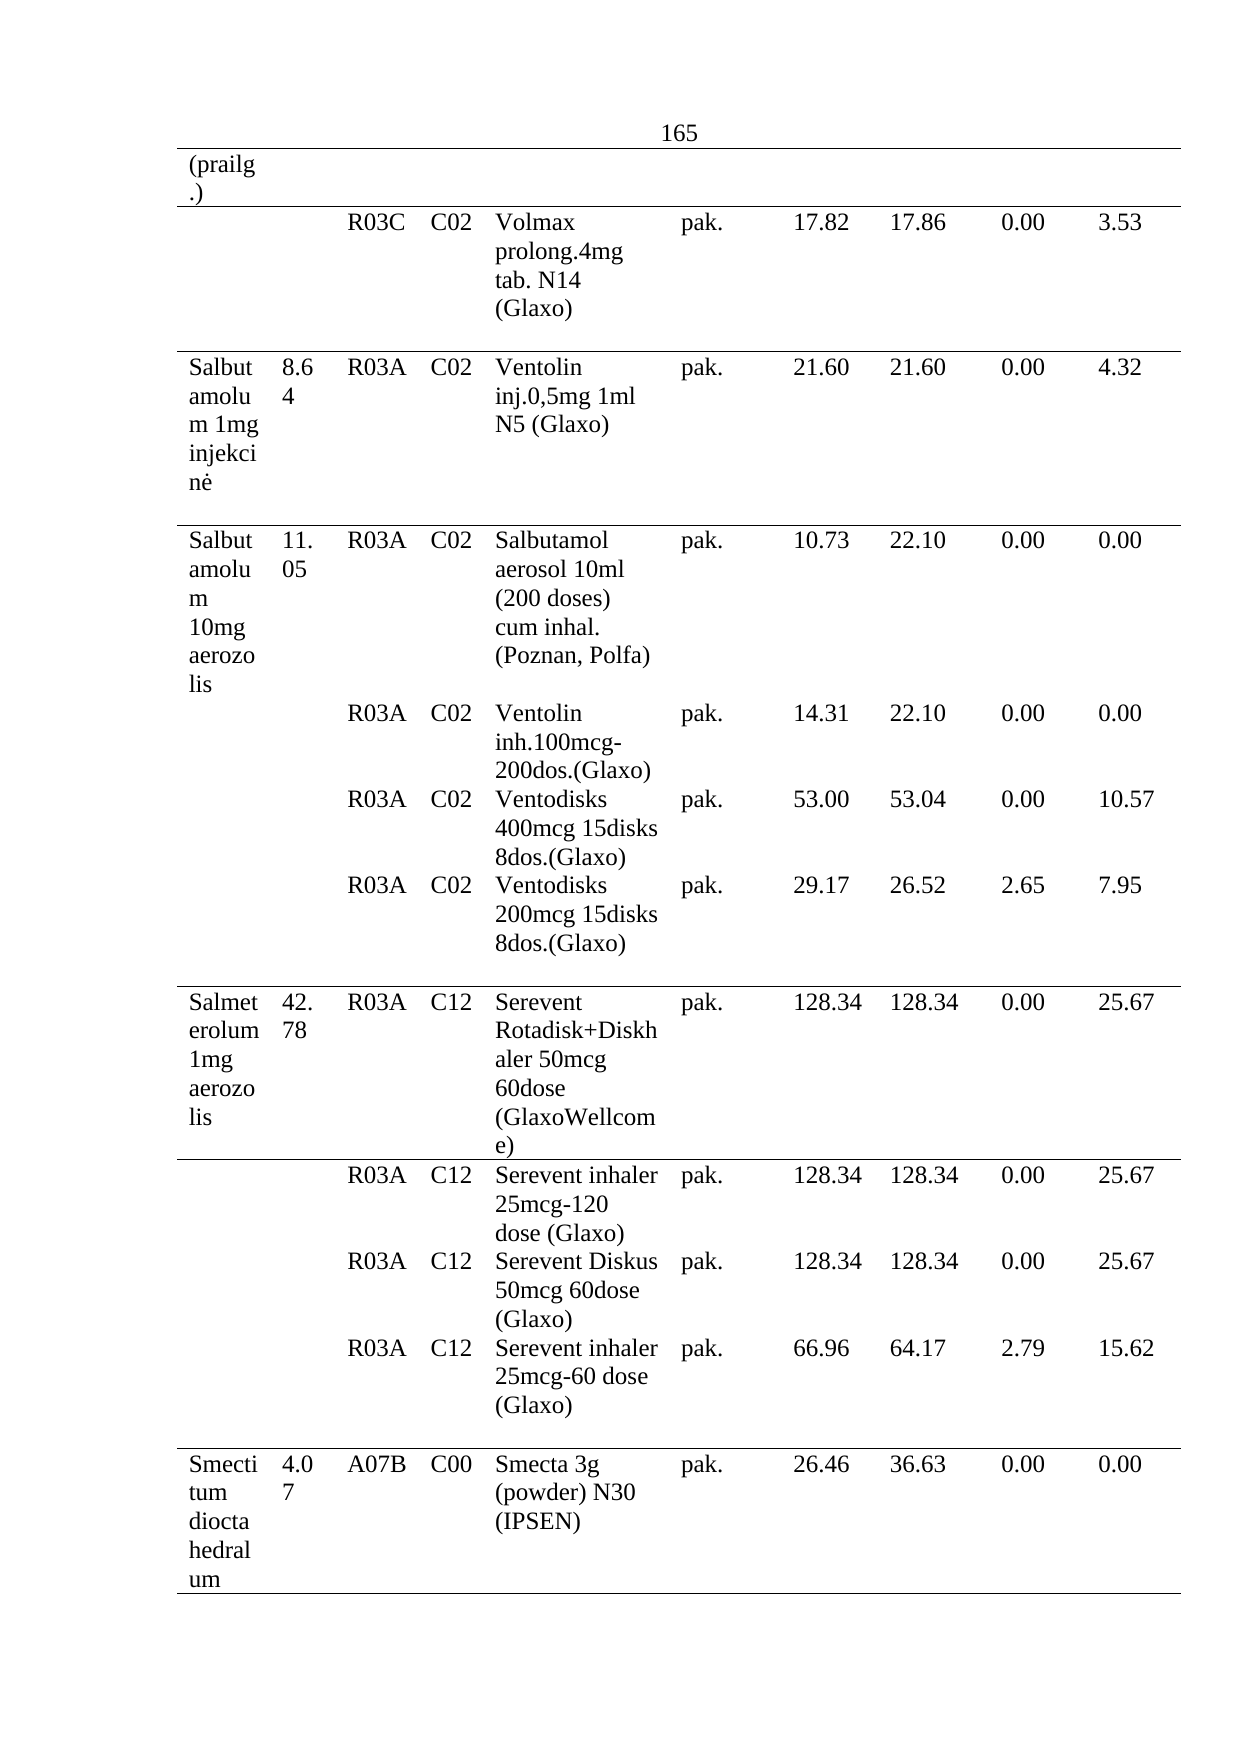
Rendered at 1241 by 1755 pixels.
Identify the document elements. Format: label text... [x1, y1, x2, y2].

table_cell R03C [336, 207, 419, 322]
table_cell pak. [670, 207, 782, 322]
table_cell [1087, 496, 1181, 524]
table_cell [336, 149, 419, 206]
table_cell [419, 957, 483, 986]
table_cell 0.00 [1087, 1449, 1181, 1592]
table_cell R03A [336, 1333, 419, 1419]
table_cell R03A [336, 1160, 419, 1246]
table_cell [271, 1333, 336, 1419]
table_cell [419, 496, 483, 524]
table_cell 0.00 [990, 1449, 1087, 1592]
table_cell Salbutamolum 10mg aerozolis [177, 526, 271, 698]
table_cell [271, 207, 336, 322]
table_cell [271, 149, 336, 206]
table_cell pak. [670, 1333, 782, 1419]
table_cell [271, 1160, 336, 1246]
table_cell [177, 496, 271, 524]
table_cell pak. [670, 1246, 782, 1333]
table_cell [419, 1419, 483, 1448]
table_cell C02 [419, 871, 483, 957]
table_cell [670, 957, 782, 986]
table_cell R03A [336, 698, 419, 784]
table_cell 53.00 [782, 784, 878, 871]
table_cell A07B [336, 1449, 419, 1592]
table_cell 0.00 [990, 1246, 1087, 1333]
table_cell [271, 784, 336, 871]
table_cell 0.00 [990, 352, 1087, 496]
table_cell R03A [336, 352, 419, 496]
table_cell [782, 957, 878, 986]
table_cell 42.78 [271, 987, 336, 1159]
table_cell pak. [670, 698, 782, 784]
table_cell [782, 322, 878, 351]
table_cell [177, 1333, 271, 1419]
table_cell Serevent inhaler 25mcg-60 dose (Glaxo) [484, 1333, 669, 1419]
table_cell R03A [336, 784, 419, 871]
table_cell [878, 496, 990, 524]
table_cell [878, 149, 990, 206]
table_cell [990, 149, 1087, 206]
table_cell [271, 496, 336, 524]
table_cell 0.00 [990, 698, 1087, 784]
table_cell 3.53 [1087, 207, 1181, 322]
table_cell [484, 322, 669, 351]
table_cell [336, 496, 419, 524]
table_cell [336, 1419, 419, 1448]
table_cell [670, 322, 782, 351]
table_cell Volmax prolong.4mg tab. N14 (Glaxo) [484, 207, 669, 322]
table_cell [419, 322, 483, 351]
table_cell 10.57 [1087, 784, 1181, 871]
table_cell 128.34 [878, 1160, 990, 1246]
table_cell 66.96 [782, 1333, 878, 1419]
table_cell [271, 957, 336, 986]
table_cell Serevent Rotadisk+Diskhaler 50mcg 60dose (GlaxoWellcome) [484, 987, 669, 1159]
table_cell C00 [419, 1449, 483, 1592]
table_cell [484, 1419, 669, 1448]
table_cell C02 [419, 784, 483, 871]
table_cell Salmeterolum 1mg aerozolis [177, 987, 271, 1159]
table_cell 11.05 [271, 526, 336, 698]
table_cell pak. [670, 1160, 782, 1246]
table_cell [177, 698, 271, 784]
table_cell [177, 871, 271, 957]
table_cell 0.00 [990, 784, 1087, 871]
table_cell [271, 698, 336, 784]
table_cell 22.10 [878, 698, 990, 784]
table_cell 25.67 [1087, 1246, 1181, 1333]
table_cell [177, 1160, 271, 1246]
table_cell C02 [419, 352, 483, 496]
table_cell [1087, 1419, 1181, 1448]
table_cell Ventolin inh.100mcg-200dos.(Glaxo) [484, 698, 669, 784]
table_cell [271, 871, 336, 957]
table_cell 17.82 [782, 207, 878, 322]
table_cell [990, 957, 1087, 986]
table_cell C12 [419, 1246, 483, 1333]
table_cell [484, 496, 669, 524]
table_cell [670, 496, 782, 524]
table_cell C12 [419, 1333, 483, 1419]
table_cell pak. [670, 987, 782, 1159]
table_cell C02 [419, 526, 483, 698]
table_cell [177, 1419, 271, 1448]
table_cell 14.31 [782, 698, 878, 784]
table_cell C12 [419, 1160, 483, 1246]
table_cell pak. [670, 352, 782, 496]
table_cell [271, 1419, 336, 1448]
table_cell C02 [419, 698, 483, 784]
table_cell 2.65 [990, 871, 1087, 957]
table_cell 25.67 [1087, 987, 1181, 1159]
table_cell 15.62 [1087, 1333, 1181, 1419]
table_cell [990, 322, 1087, 351]
table_cell [271, 322, 336, 351]
table_cell 26.46 [782, 1449, 878, 1592]
table_cell [1087, 957, 1181, 986]
table_cell pak. [670, 871, 782, 957]
table_cell 0.00 [990, 526, 1087, 698]
table_cell [1087, 322, 1181, 351]
table_cell 128.34 [878, 987, 990, 1159]
table_cell [336, 957, 419, 986]
table_cell [177, 207, 271, 322]
table_cell R03A [336, 1246, 419, 1333]
table_cell [782, 149, 878, 206]
table_cell 10.73 [782, 526, 878, 698]
table_cell 26.52 [878, 871, 990, 957]
table_cell 64.17 [878, 1333, 990, 1419]
table_cell 21.60 [782, 352, 878, 496]
table_cell 29.17 [782, 871, 878, 957]
table_cell [177, 957, 271, 986]
table_cell C12 [419, 987, 483, 1159]
table_cell [484, 149, 669, 206]
table_cell 128.34 [878, 1246, 990, 1333]
table_cell [177, 1246, 271, 1333]
table_cell [878, 1419, 990, 1448]
table_cell 8.64 [271, 352, 336, 496]
table_cell Ventodisks 400mcg 15disks 8dos.(Glaxo) [484, 784, 669, 871]
table_cell [177, 784, 271, 871]
table_cell pak. [670, 784, 782, 871]
table_cell 0.00 [1087, 526, 1181, 698]
table_cell 4.32 [1087, 352, 1181, 496]
table_cell [484, 957, 669, 986]
table_cell 36.63 [878, 1449, 990, 1592]
table_cell Ventolin inj.0,5mg 1ml N5 (Glaxo) [484, 352, 669, 496]
table_cell Serevent inhaler 25mcg-120 dose (Glaxo) [484, 1160, 669, 1246]
table_cell Serevent Diskus 50mcg 60dose (Glaxo) [484, 1246, 669, 1333]
table_cell 17.86 [878, 207, 990, 322]
table_cell 0.00 [990, 1160, 1087, 1246]
table_cell 53.04 [878, 784, 990, 871]
table_cell 128.34 [782, 987, 878, 1159]
table_cell pak. [670, 1449, 782, 1592]
table_cell [878, 322, 990, 351]
table_cell Salbutamol aerosol 10ml (200 doses) cum inhal.(Poznan, Polfa) [484, 526, 669, 698]
table_cell [990, 496, 1087, 524]
table_cell [878, 957, 990, 986]
table_cell Smectitum dioctahedralum [177, 1449, 271, 1592]
table_cell [1087, 149, 1181, 206]
table_cell [177, 322, 271, 351]
table_cell Salbutamolum 1mg injekcinė [177, 352, 271, 496]
table_cell pak. [670, 526, 782, 698]
table_cell 128.34 [782, 1246, 878, 1333]
table_cell (prailg.) [177, 149, 271, 206]
table_cell 0.00 [990, 207, 1087, 322]
table_cell R03A [336, 987, 419, 1159]
table_cell [336, 322, 419, 351]
table_cell 128.34 [782, 1160, 878, 1246]
table_cell C02 [419, 207, 483, 322]
table_cell [990, 1419, 1087, 1448]
table_cell R03A [336, 526, 419, 698]
table_cell 4.07 [271, 1449, 336, 1592]
table_cell R03A [336, 871, 419, 957]
table_cell 2.79 [990, 1333, 1087, 1419]
table_cell [782, 496, 878, 524]
table_cell Smecta 3g (powder) N30 (IPSEN) [484, 1449, 669, 1592]
table_cell [271, 1246, 336, 1333]
table_cell [670, 149, 782, 206]
table_cell 0.00 [1087, 698, 1181, 784]
table_cell 21.60 [878, 352, 990, 496]
table_cell [782, 1419, 878, 1448]
table_cell 25.67 [1087, 1160, 1181, 1246]
table_cell 0.00 [990, 987, 1087, 1159]
table_cell Ventodisks 200mcg 15disks 8dos.(Glaxo) [484, 871, 669, 957]
table_cell 22.10 [878, 526, 990, 698]
table_cell [670, 1419, 782, 1448]
table_cell [419, 149, 483, 206]
table_cell 7.95 [1087, 871, 1181, 957]
